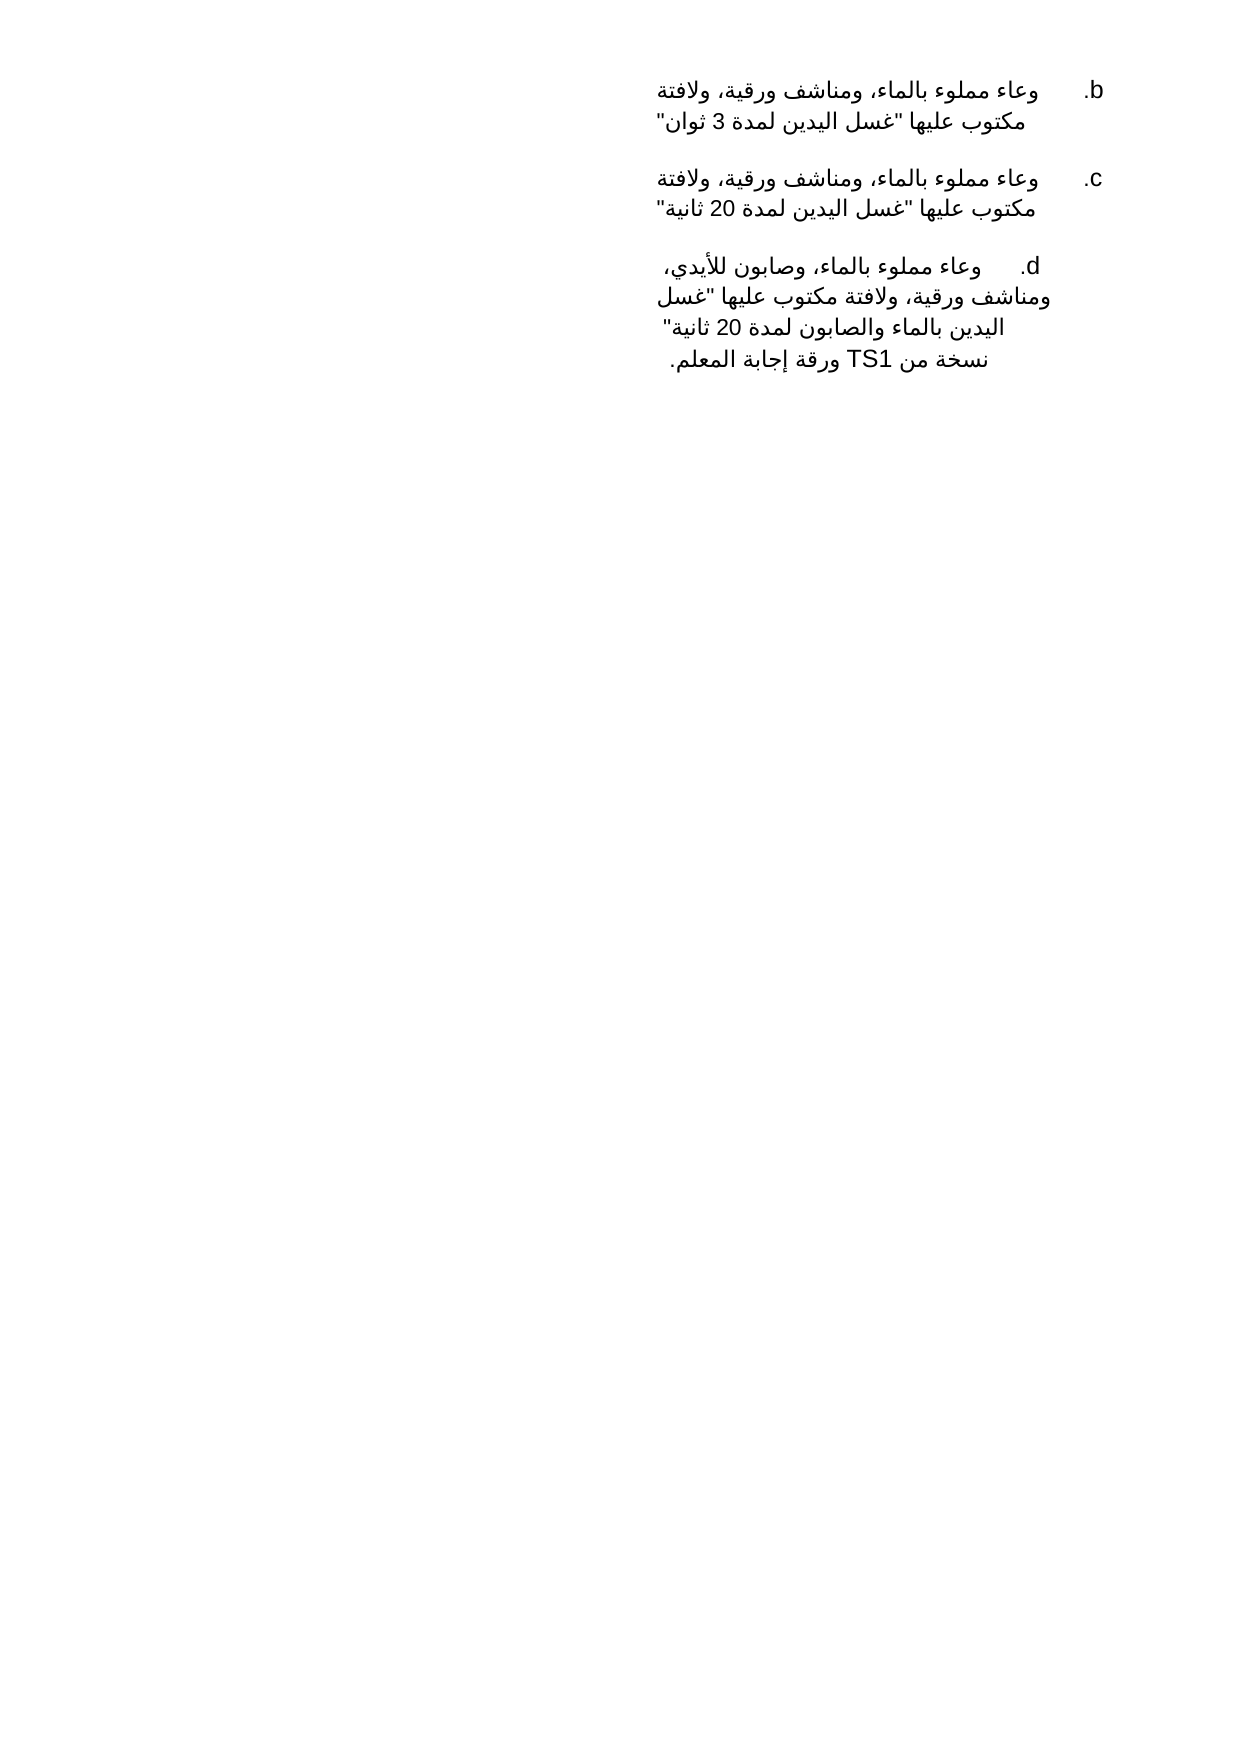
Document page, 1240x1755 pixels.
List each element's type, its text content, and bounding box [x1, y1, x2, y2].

list وعاء مملوء بالماء، ومناشف ورقية، ولافتة مكتوب عليها "غسل اليدين لمدة 20 ثانية" [657, 163, 1089, 222]
list وعاء مملوء بالماء، وصابون للأيدي، ومناشف ورقية، ولافتة مكتوب عليها "غسل اليدين بالماء والصابون لمدة 20 ثانية" نسخة من TS1 ورقة إجابة المعلم. [657, 251, 1089, 372]
list وعاء مملوء بالماء، ومناشف ورقية، ولافتة مكتوب عليها "غسل اليدين لمدة 3 ثوان" [657, 75, 1089, 134]
